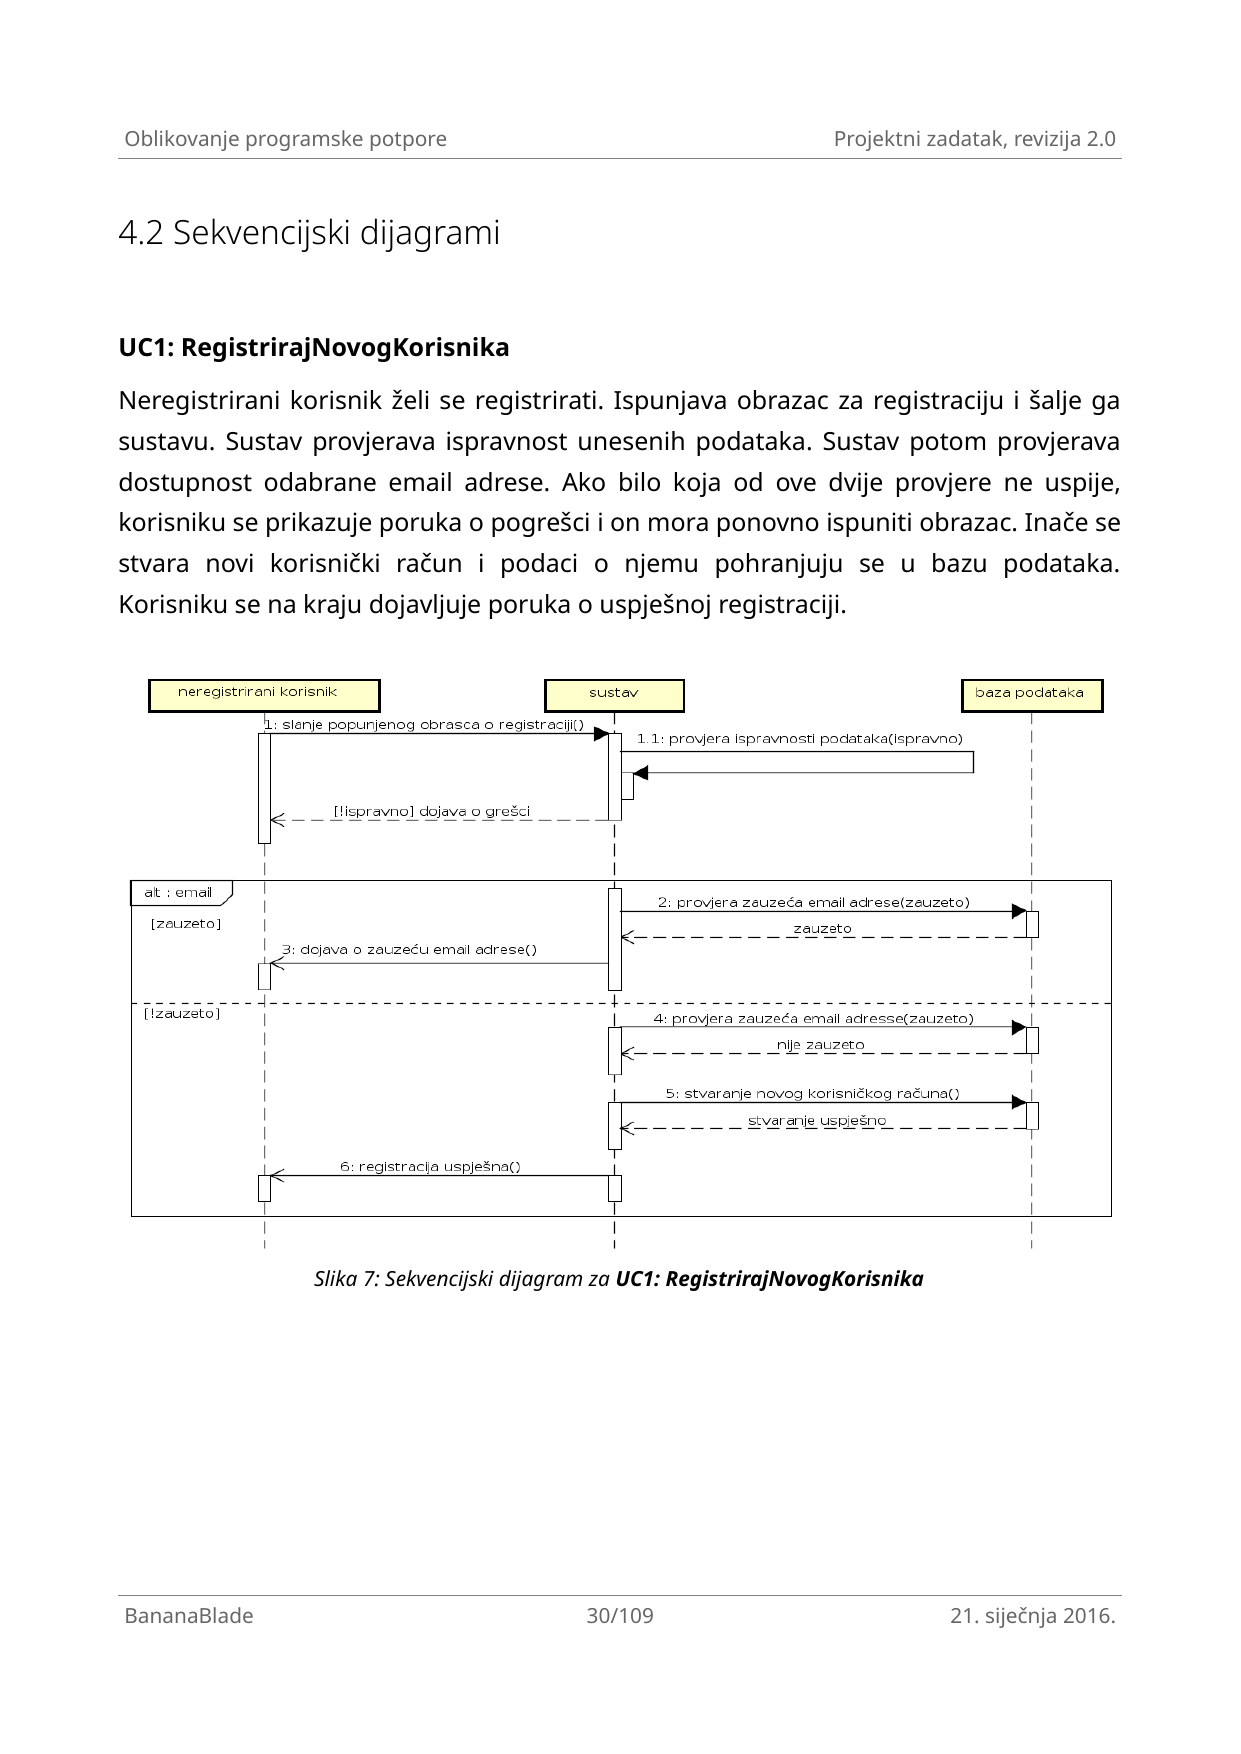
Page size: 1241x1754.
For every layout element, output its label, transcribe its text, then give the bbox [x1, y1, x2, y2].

text Neregistrirani korisnik želi se registrirati. Ispunjava obrazac za registraciju i šalje ga sustavu. Sustav provjerava ispravnost unesenih podataka. Sustav potom provjerava dostupnost odabrane email adrese. Ako bilo koja od ove dvije provjere ne uspije, korisniku se prikazuje poruka o pogrešci i on mora ponovno ispuniti obrazac. Inače se stvara novi korisnički račun i podaci o njemu pohranjuju se u bazu podataka. Korisniku se na kraju dojavljuje poruka o uspješnoj registraciji. [118, 382, 1122, 621]
subtitle UC1: RegistrirajNovogKorisnika [118, 329, 1122, 363]
picture [118, 669, 1123, 1259]
text Slika 7: Sekvencijski dijagram za UC1: RegistrirajNovogKorisnika [118, 1259, 1122, 1293]
subtitle 4.2 Sekvencijski dijagrami [118, 209, 1122, 254]
